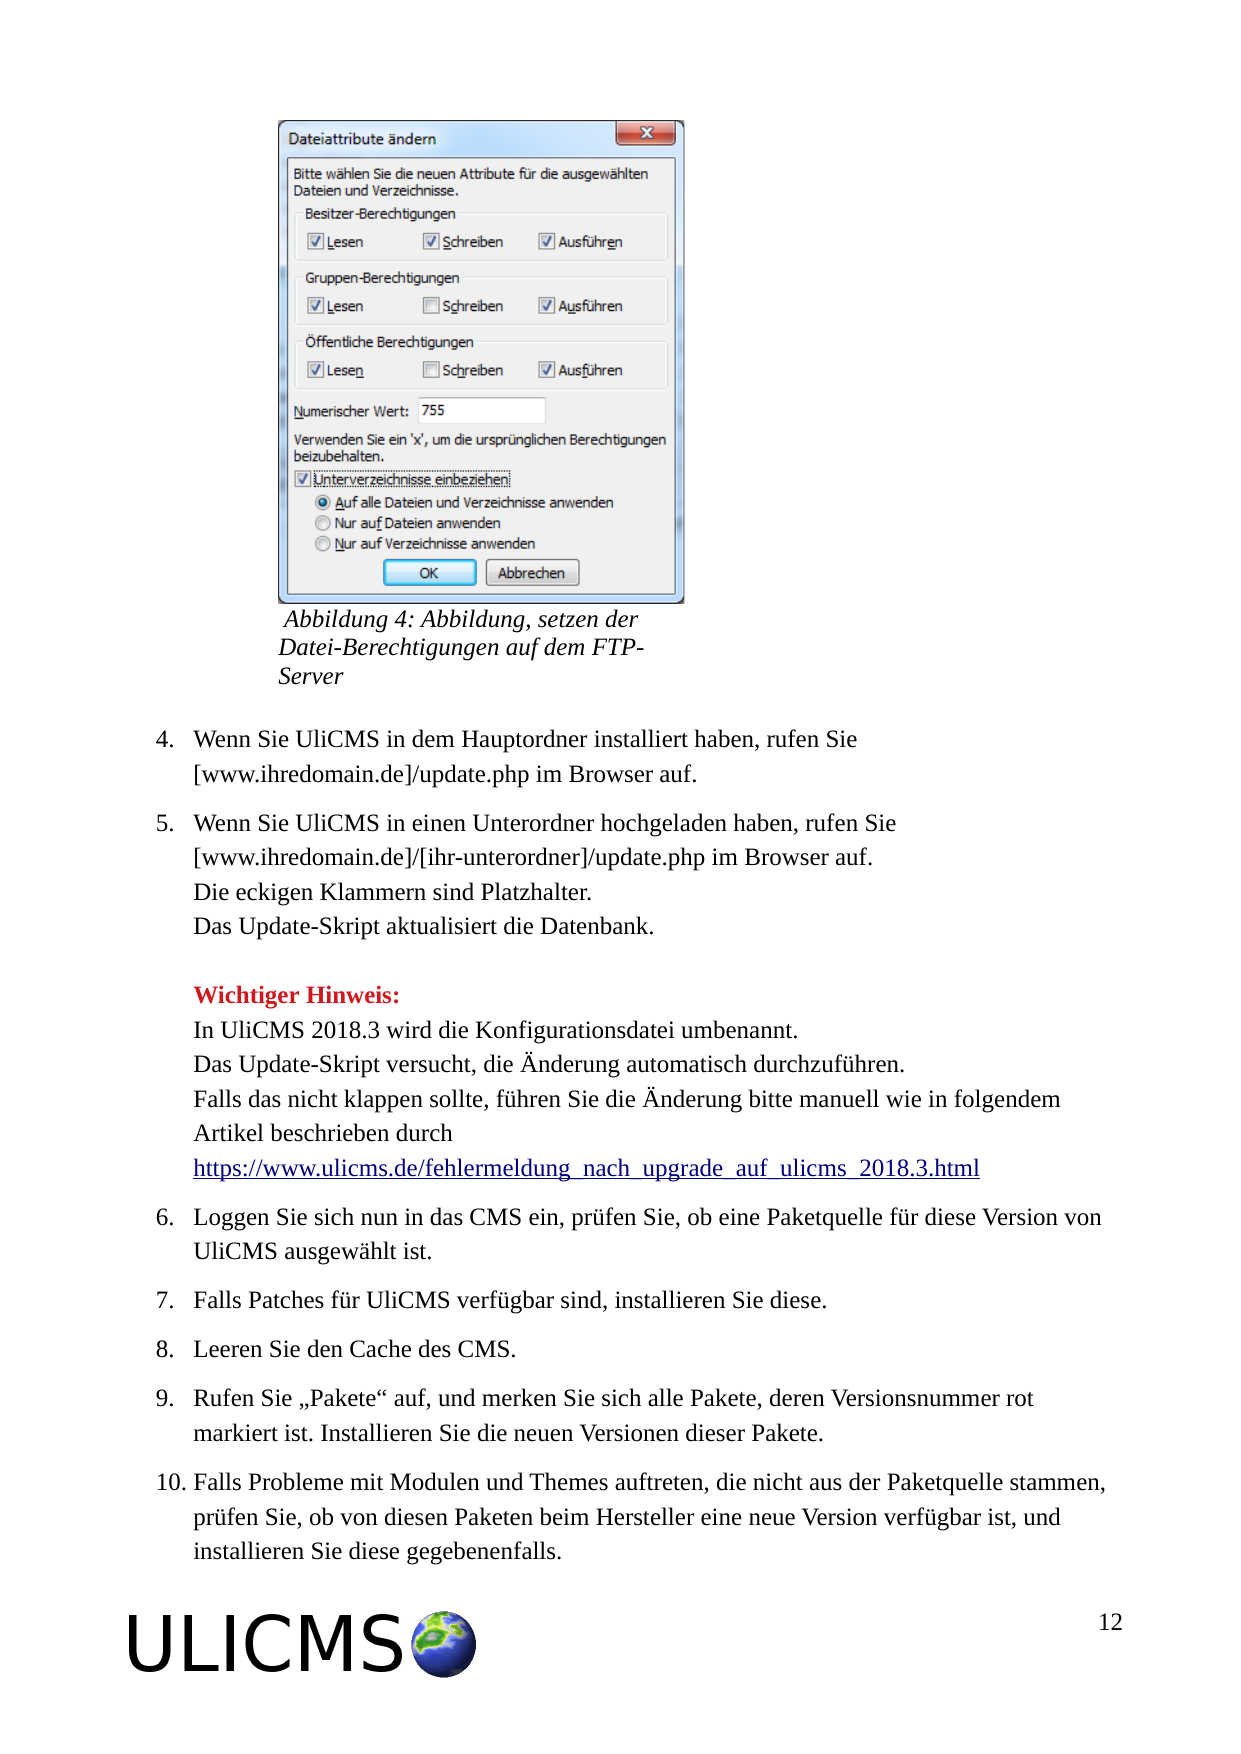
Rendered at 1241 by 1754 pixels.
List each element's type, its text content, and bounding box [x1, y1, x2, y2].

list Falls Probleme mit Modulen und Themes auftreten, die nicht aus der Paketquelle stammen, prüfen Sie, ob von diesen Paketen beim Hersteller eine neue Version verfügbar ist, und installieren Sie diese gegebenenfalls. [156, 1467, 1123, 1565]
list Falls Patches für UliCMS verfügbar sind, installieren Sie diese. [156, 1285, 1123, 1314]
list Wenn Sie UliCMS in dem Hauptordner installiert haben, rufen Sie [www.ihredomain.de]/update.php im Browser auf. [156, 108, 1123, 788]
list Rufen Sie „Pakete“ auf, und merken Sie sich alle Pakete, deren Versionsnummer rot markiert ist. Installieren Sie die neuen Versionen dieser Pakete. [156, 1383, 1123, 1447]
list Abbildung 4: Abbildung, setzen der Datei-Berechtigungen auf dem FTP-Server [278, 604, 684, 719]
picture [118, 1607, 479, 1681]
list Wenn Sie UliCMS in einen Unterordner hochgeladen haben, rufen Sie [www.ihredomain.de]/[ihr-unterordner]/update.php im Browser auf. Die eckigen Klammern sind Platzhalter. Das Update-Skript aktualisiert die Datenbank. Wichtiger Hinweis: In UliCMS 2018.3 wird die Konfigurationsdatei umbenannt. Das Update-Skript versucht, die Änderung automatisch durchzuführen. Falls das nicht klappen sollte, führen Sie die Änderung bitte manuell wie in folgendem Artikel beschrieben durch https://www.ulicms.de/fehlermeldung_nach_upgrade_auf_ulicms_2018.3.html [156, 808, 1123, 1182]
list Loggen Sie sich nun in das CMS ein, prüfen Sie, ob eine Paketquelle für diese Version von UliCMS ausgewählt ist. [156, 1202, 1123, 1265]
list Leeren Sie den Cache des CMS. [156, 1334, 1123, 1363]
picture [278, 120, 685, 604]
